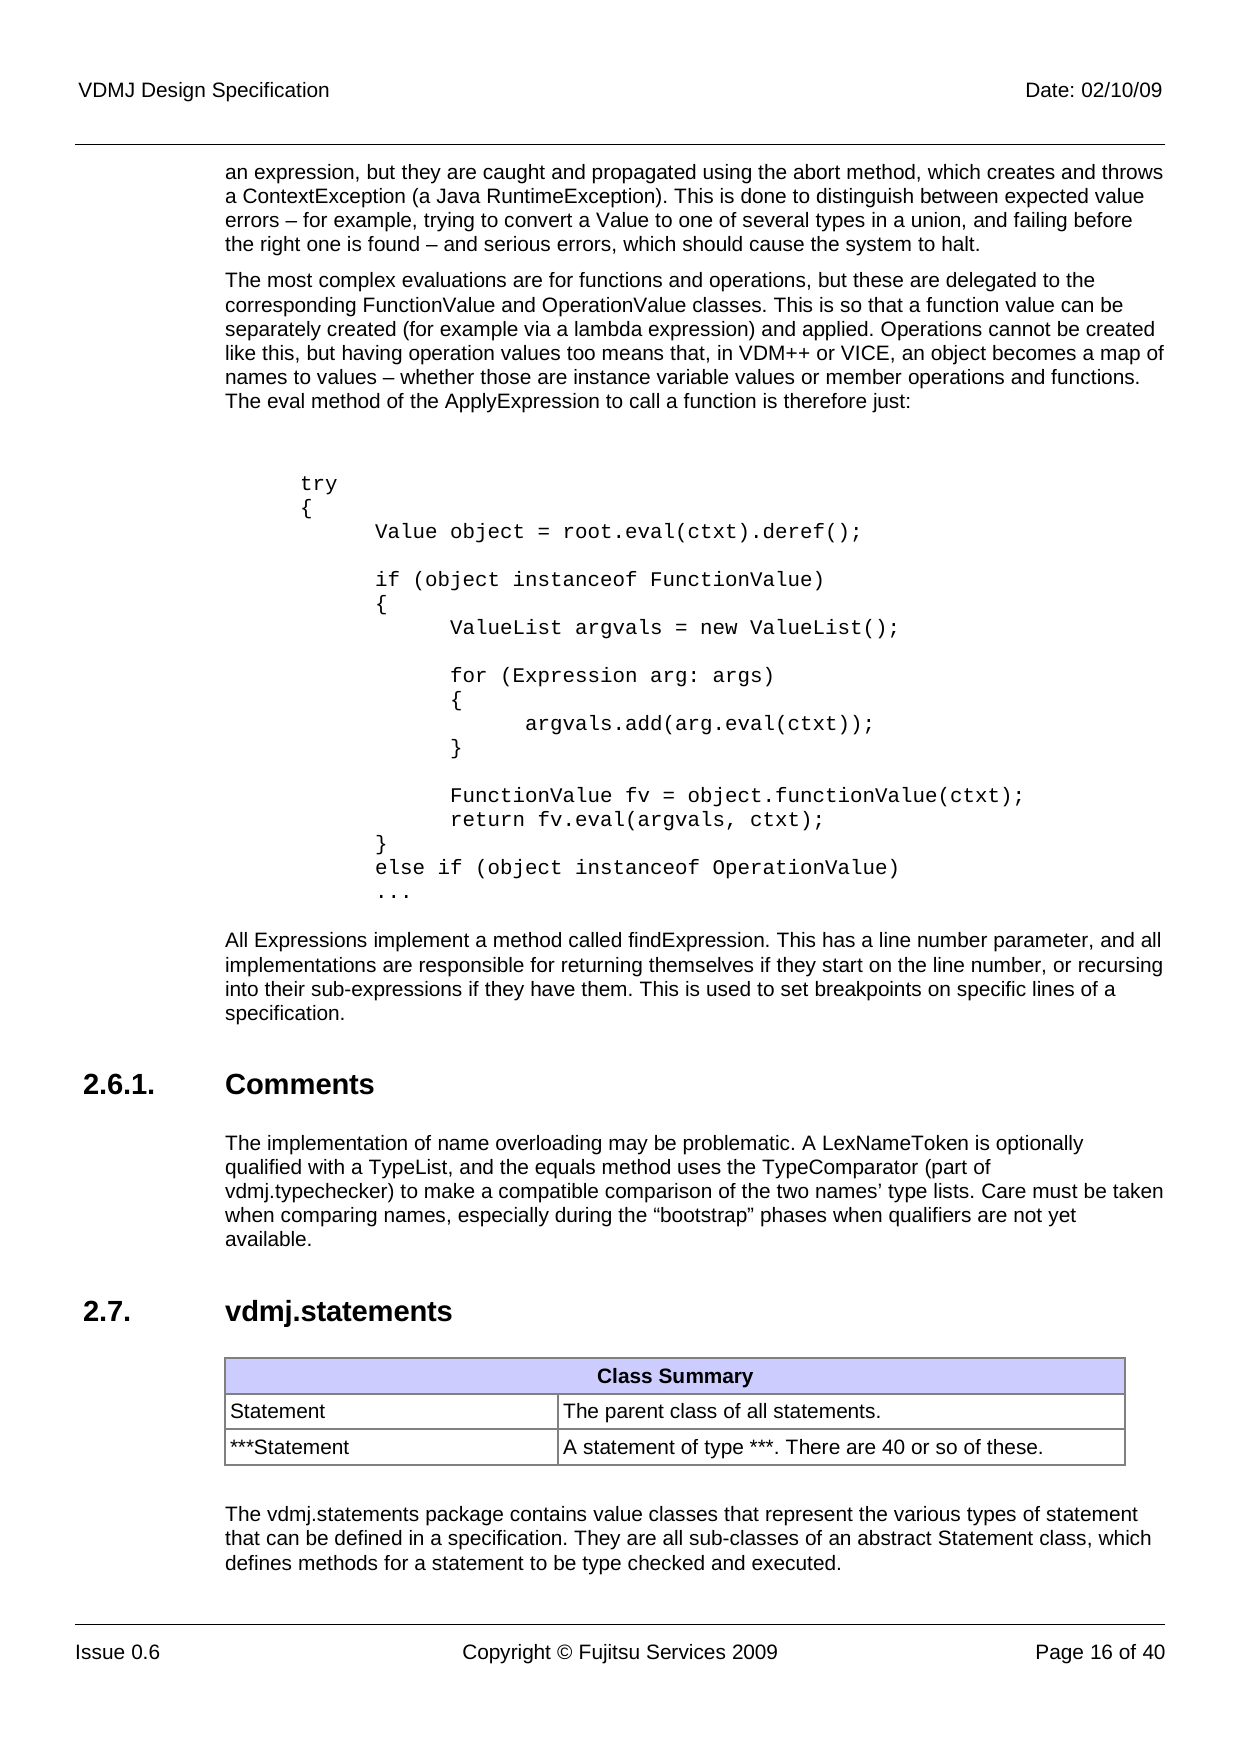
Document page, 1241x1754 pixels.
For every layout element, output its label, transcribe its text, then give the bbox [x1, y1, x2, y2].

text The vdmj.statements package contains value classes that represent the various types of statement that can be defined in a specification. They are all sub-classes of an abstract Statement class, which defines methods for a statement to be type checked and executed. [225, 1502, 1165, 1574]
text The most complex evaluations are for functions and operations, but these are delegated to the corresponding FunctionValue and OperationValue classes. This is so that a function value can be separately created (for example via a lambda expression) and applied. Operations cannot be created like this, but having operation values too means that, in VDM++ or VICE, an object becomes a map of names to values – whether those are instance variable values or member operations and functions. The eval method of the ApplyExpression to call a function is therefore just: [225, 268, 1165, 413]
text { [225, 593, 1165, 617]
text The implementation of name overloading may be problematic. A LexNameToken is optionally qualified with a TypeList, and the equals method uses the TypeComparator (part of vdmj.typechecker) to make a compatible comparison of the two names’ type lists. Care must be taken when comparing names, especially during the “bootstrap” phases when qualifiers are not yet available. [225, 1131, 1165, 1251]
text { [225, 497, 1165, 521]
text FunctionValue fv = object.functionValue(ctxt); [225, 785, 1165, 809]
table_header Class Summary [226, 1359, 1124, 1393]
subtitle vdmj.statements [75, 1293, 1165, 1327]
text ValueList argvals = new ValueList(); [225, 617, 1165, 641]
text try [225, 473, 1165, 497]
text { [225, 689, 1165, 713]
table_cell ***Statement [226, 1430, 557, 1464]
text an expression, but they are caught and propagated using the abort method, which creates and throws a ContextException (a Java RuntimeException). This is done to distinguish between expected value errors – for example, trying to convert a Value to one of several types in a union, and failing before the right one is found – and serious errors, which should cause the system to halt. [225, 160, 1165, 256]
text } [225, 737, 1165, 761]
table_cell The parent class of all statements. [559, 1395, 1124, 1428]
text All Expressions implement a method called findExpression. This has a line number parameter, and all implementations are responsible for returning themselves if they start on the line number, or recursing into their sub-expressions if they have them. This is used to set breakpoints on specific lines of a specification. [225, 928, 1165, 1025]
table_cell A statement of type ***. There are 40 or so of these. [559, 1430, 1124, 1464]
text if (object instanceof FunctionValue) [225, 569, 1165, 593]
text argvals.add(arg.eval(ctxt)); [225, 713, 1165, 737]
text return fv.eval(argvals, ctxt); [225, 809, 1165, 833]
text ... [225, 881, 1165, 904]
text Value object = root.eval(ctxt).deref(); [225, 521, 1165, 545]
text for (Expression arg: args) [225, 665, 1165, 689]
text else if (object instanceof OperationValue) [225, 857, 1165, 881]
text } [225, 833, 1165, 857]
table_cell Statement [226, 1395, 557, 1428]
subtitle Comments [75, 1067, 1165, 1101]
